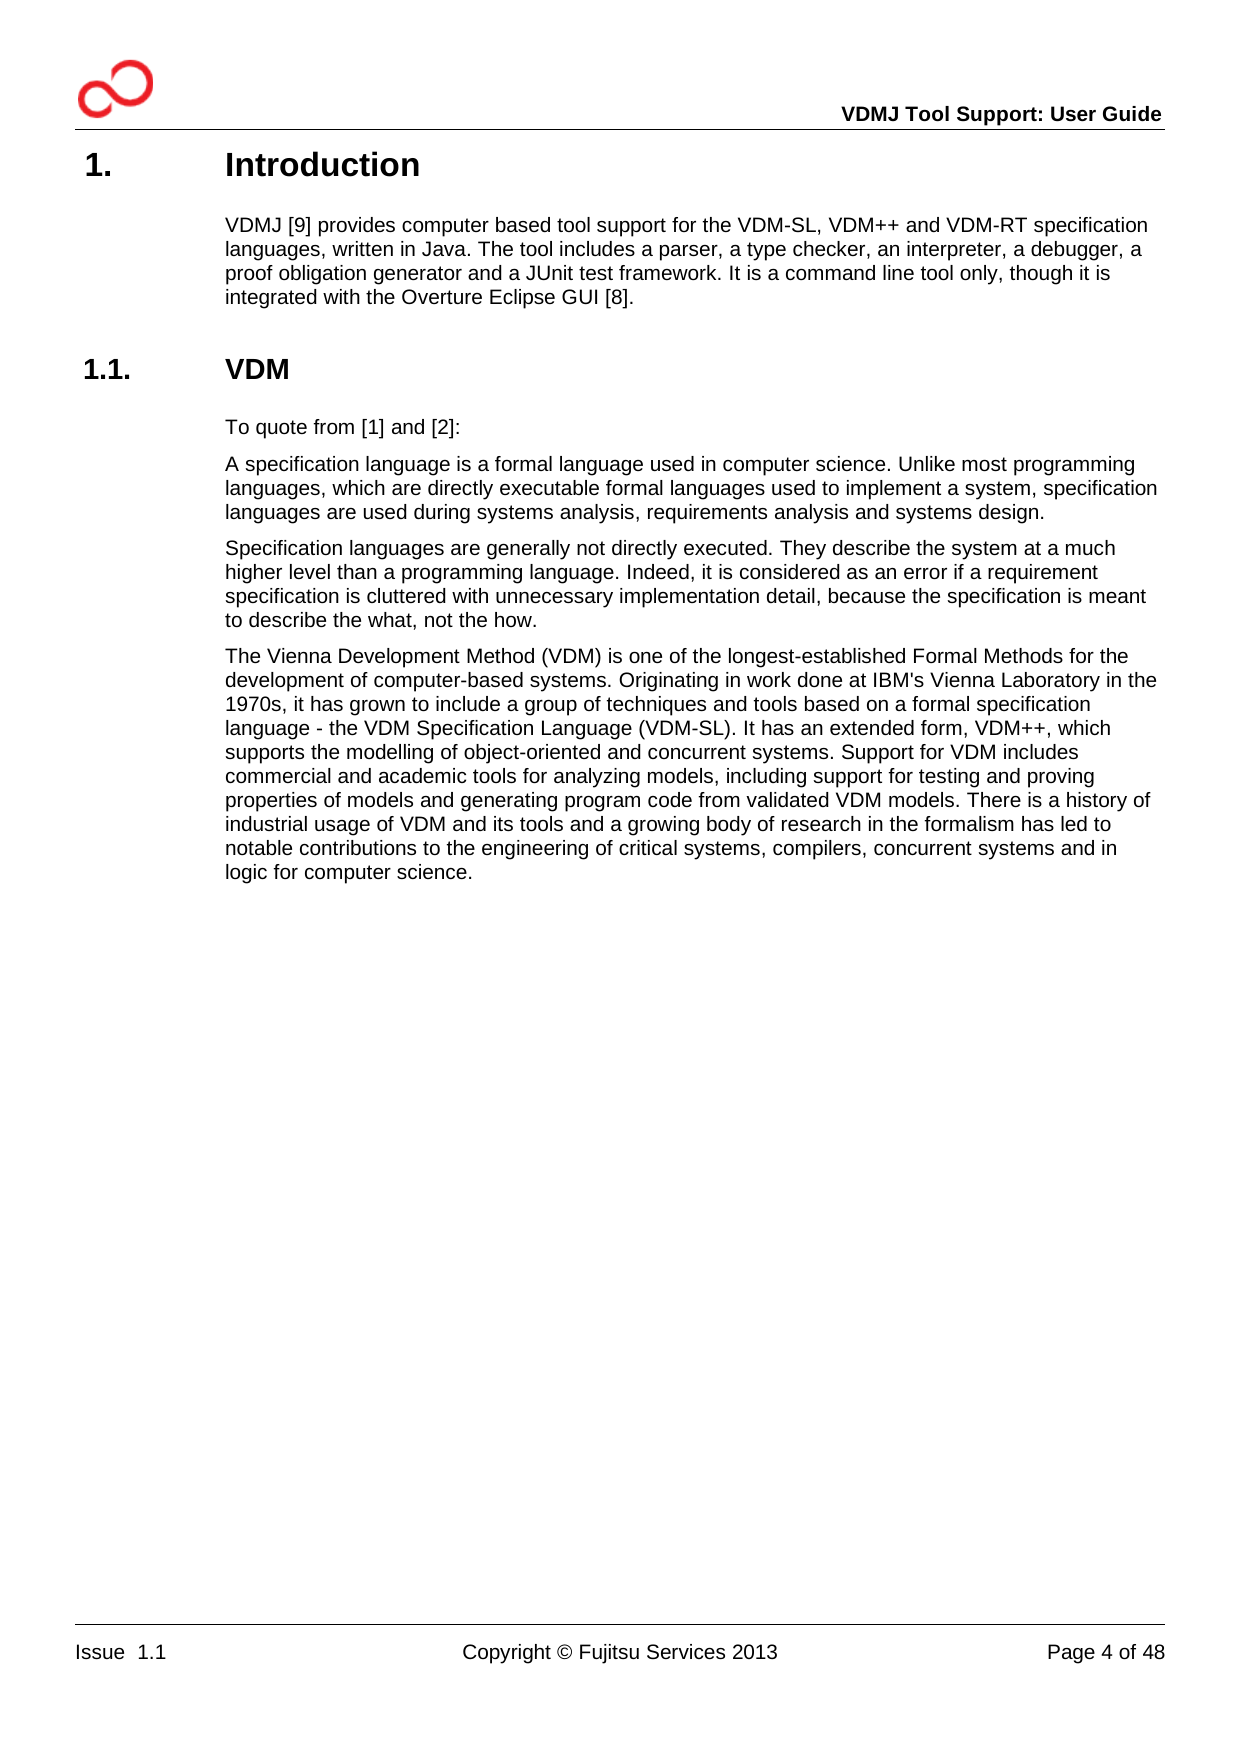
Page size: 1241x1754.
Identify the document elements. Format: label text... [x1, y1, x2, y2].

text VDMJ [9] provides computer based tool support for the VDM-SL, VDM++ and VDM-RT specification languages, written in Java. The tool includes a parser, a type checker, an interpreter, a debugger, a proof obligation generator and a JUnit test framework. It is a command line tool only, though it is integrated with the Overture Eclipse GUI [8]. [225, 214, 1165, 309]
subtitle VDM [75, 352, 1165, 386]
picture [78, 52, 153, 128]
text To quote from [1] and [2]: [225, 416, 1165, 439]
text The Vienna Development Method (VDM) is one of the longest-established Formal Methods for the development of computer-based systems. Originating in work done at IBM's Vienna Laboratory in the 1970s, it has grown to include a group of techniques and tools based on a formal specification language - the VDM Specification Language (VDM-SL). It has an extended form, VDM++, which supports the modelling of object-oriented and concurrent systems. Support for VDM includes commercial and academic tools for analyzing models, including support for testing and proving properties of models and generating program code from validated VDM models. There is a history of industrial usage of VDM and its tools and a growing body of research in the formalism has led to notable contributions to the engineering of critical systems, compilers, concurrent systems and in logic for computer science. [225, 645, 1165, 884]
text Specification languages are generally not directly executed. They describe the system at a much higher level than a programming language. Indeed, it is considered as an error if a requirement specification is cluttered with unnecessary implementation detail, because the specification is meant to describe the what, not the how. [225, 536, 1165, 632]
text A specification language is a formal language used in computer science. Unlike most programming languages, which are directly executable formal languages used to implement a system, specification languages are used during systems analysis, requirements analysis and systems design. [225, 452, 1165, 524]
subtitle Introduction [75, 145, 1165, 184]
